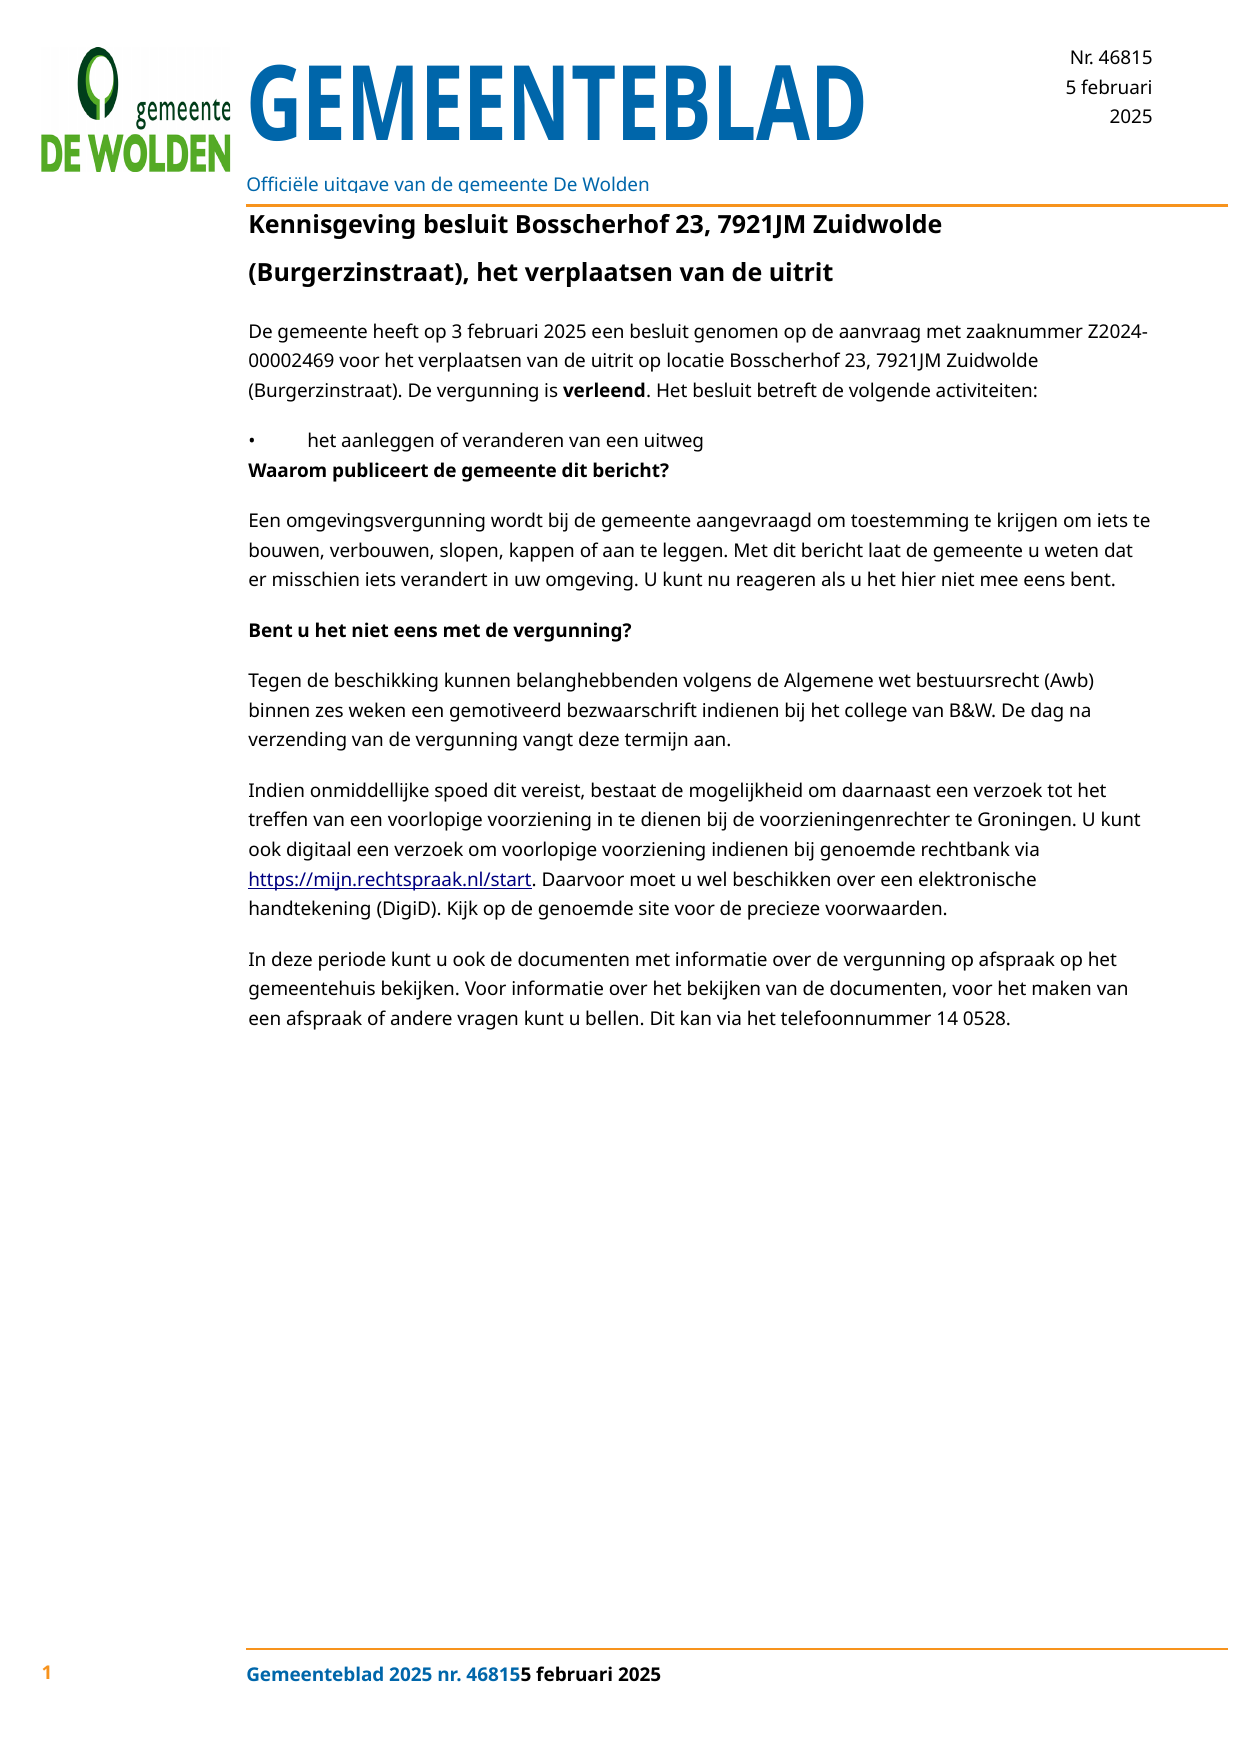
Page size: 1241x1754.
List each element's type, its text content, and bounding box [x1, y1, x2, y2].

text In deze periode kunt u ook de documenten met informatie over de vergunning op afspraak op het gemeentehuis bekijken. Voor informatie over het bekijken van de documenten, voor het maken van een afspraak of andere vragen kunt u bellen. Dit kan via het telefoonnummer 14 0528. [248, 946, 1152, 1031]
picture [41, 47, 231, 172]
text Bent u het niet eens met de vergunning? [248, 617, 1152, 643]
text Indien onmiddellijke spoed dit vereist, bestaat de mogelijkheid om daarnaast een verzoek tot het treffen van een voorlopige voorziening in te dienen bij de voorzieningenrechter te Groningen. U kunt ook digitaal een verzoek om voorlopige voorziening indienen bij genoemde rechtbank via https://mijn.rechtspraak.nl/start. Daarvoor moet u wel beschikken over een elektronische handtekening (DigiD). Kijk op de genoemde site voor de precieze voorwaarden. [248, 777, 1152, 921]
text Kennisgeving besluit Bosscherhof 23, 7921JM Zuidwolde (Burgerzinstraat), het verplaatsen van de uitrit [248, 207, 1152, 288]
text Een omgevingsvergunning wordt bij de gemeente aangevraagd om toestemming te krijgen om iets te bouwen, verbouwen, slopen, kappen of aan te leggen. Met dit bericht laat de gemeente u weten dat er misschien iets verandert in uw omgeving. U kunt nu reageren als u het hier niet mee eens bent. [248, 507, 1152, 592]
text Waarom publiceert de gemeente dit bericht? [248, 457, 1152, 483]
text De gemeente heeft op 3 februari 2025 een besluit genomen op de aanvraag met zaaknummer Z2024-00002469 voor het verplaatsen van de uitrit op locatie Bosscherhof 23, 7921JM Zuidwolde (Burgerzinstraat). De vergunning is verleend. Het besluit betreft de volgende activiteiten: [248, 318, 1152, 403]
list het aanleggen of veranderen van een uitweg [248, 427, 1152, 453]
text Tegen de beschikking kunnen belanghebbenden volgens de Algemene wet bestuursrecht (Awb) binnen zes weken een gemotiveerd bezwaarschrift indienen bij het college van B&W. De dag na verzending van de vergunning vangt deze termijn aan. [248, 667, 1152, 752]
